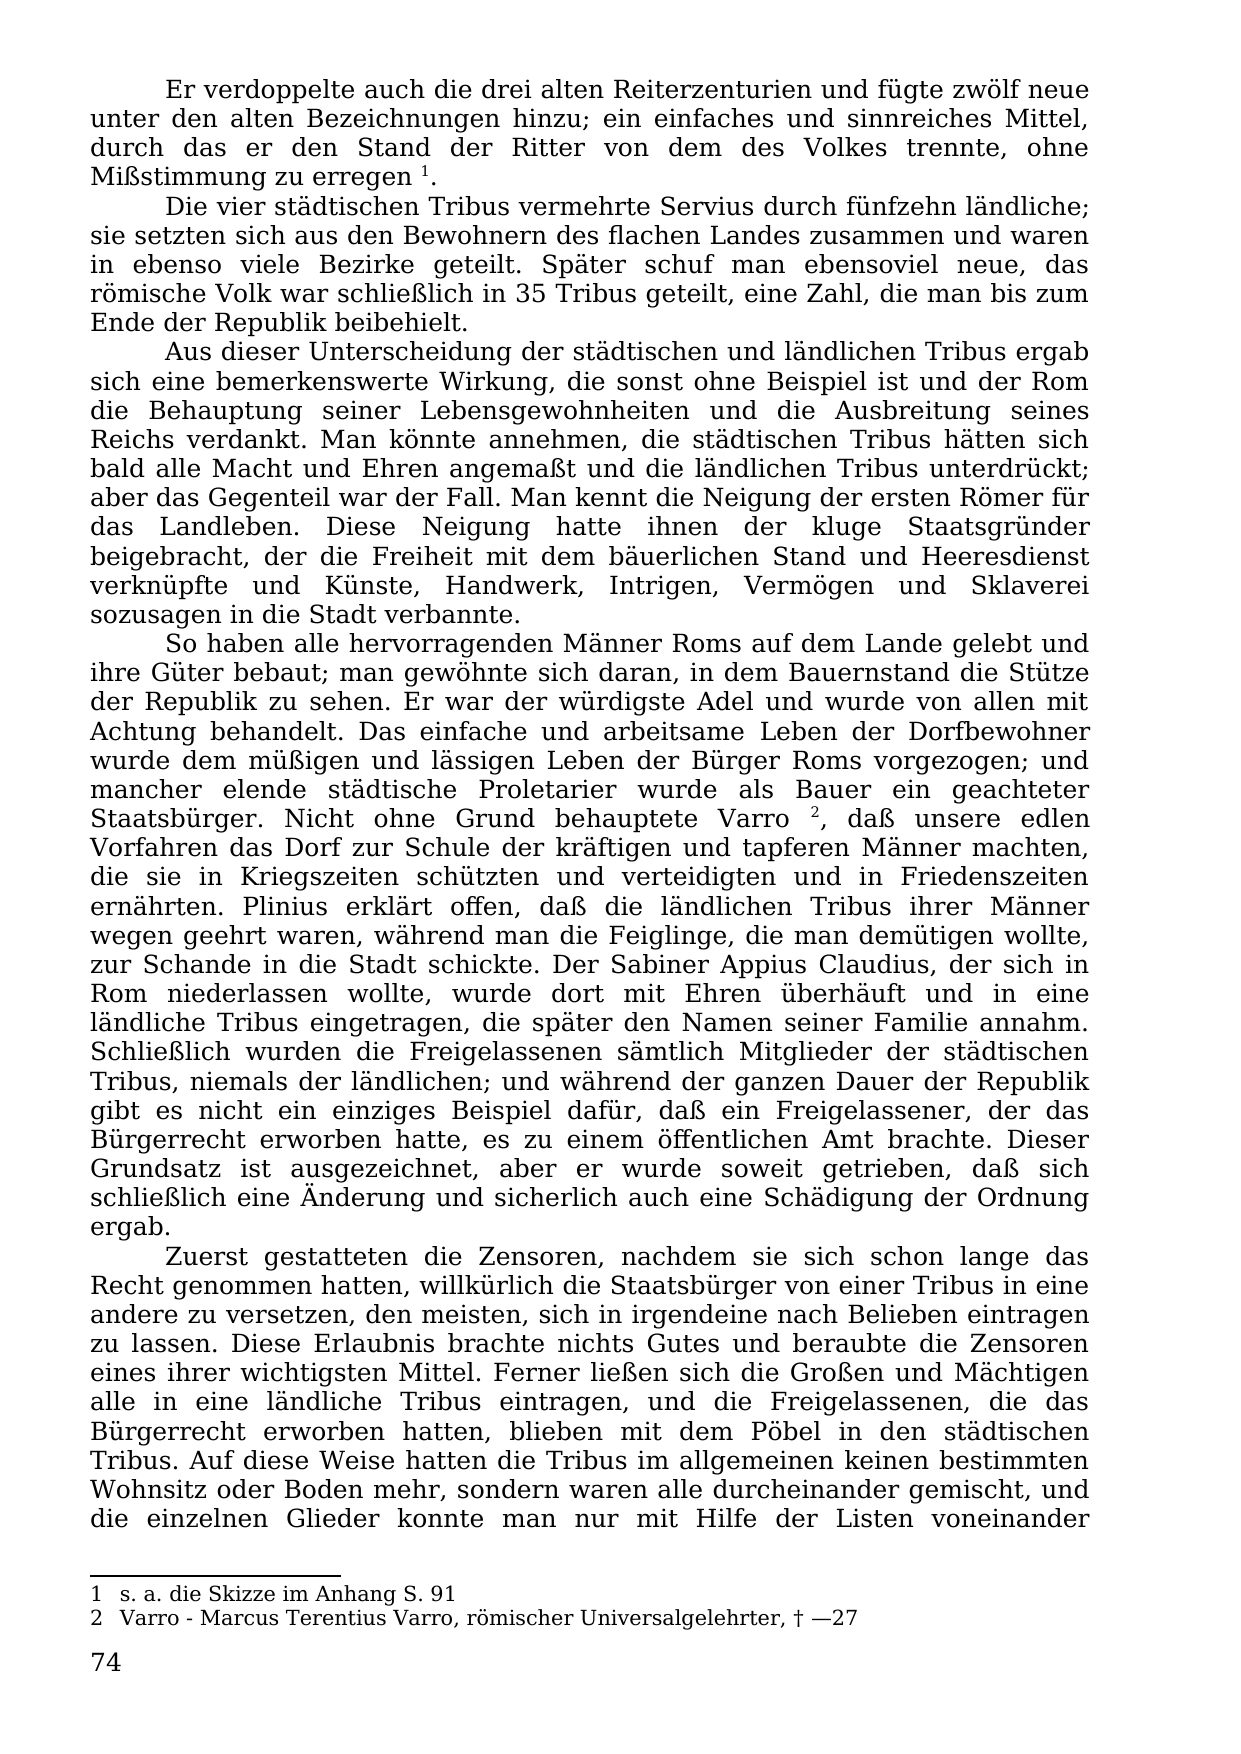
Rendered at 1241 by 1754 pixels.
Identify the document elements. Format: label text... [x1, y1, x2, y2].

text So haben alle hervorragenden Männer Roms auf dem Lande gelebt und ihre Güter bebaut; man gewöhnte sich daran, in dem Bauernstand die Stütze der Republik zu sehen. Er war der würdigste Adel und wurde von allen mit Achtung behandelt. Das einfache und arbeitsame Leben der Dorfbewohner wurde dem müßigen und lässigen Leben der Bürger Roms vorgezogen; und mancher elende städtische Proletarier wurde als Bauer ein geachteter Staatsbürger. Nicht ohne Grund behauptete Varro , daß unsere edlen Vorfahren das Dorf zur Schule der kräftigen und tapferen Männer machten, die sie in Kriegszeiten schützten und verteidigten und in Friedenszeiten ernährten. Plinius erklärt offen, daß die ländlichen Tribus ihrer Männer wegen geehrt waren, während man die Feiglinge, die man demütigen wollte, zur Schande in die Stadt schickte. Der Sabiner Appius Claudius, der sich in Rom niederlassen wollte, wurde dort mit Ehren überhäuft und in eine ländliche Tribus eingetragen, die später den Namen seiner Familie annahm. Schließlich wurden die Freigelassenen sämtlich Mitglieder der städtischen Tribus, niemals der ländlichen; und während der ganzen Dauer der Republik gibt es nicht ein einziges Beispiel dafür, daß ein Freigelassener, der das Bürgerrecht erworben hatte, es zu einem öffentlichen Amt brachte. Dieser Grundsatz ist ausgezeichnet, aber er wurde soweit getrieben, daß sich schließlich eine Änderung und sicherlich auch eine Schädigung der Ordnung ergab. [90, 629, 1091, 1242]
text Die vier städtischen Tribus vermehrte Servius durch fünfzehn ländliche; sie setzten sich aus den Bewohnern des flachen Landes zusammen und waren in ebenso viele Bezirke geteilt. Später schuf man ebensoviel neue, das römische Volk war schließlich in 35 Tribus geteilt, eine Zahl, die man bis zum Ende der Republik beibehielt. [90, 192, 1091, 337]
text Aus dieser Unterscheidung der städtischen und ländlichen Tribus ergab sich eine bemerkenswerte Wirkung, die sonst ohne Beispiel ist und der Rom die Behauptung seiner Lebensgewohnheiten und die Ausbreitung seines Reichs verdankt. Man könnte annehmen, die städtischen Tribus hätten sich bald alle Macht und Ehren angemaßt und die ländlichen Tribus unterdrückt; aber das Gegenteil war der Fall. Man kennt die Neigung der ersten Römer für das Landleben. Diese Neigung hatte ihnen der kluge Staatsgründer beigebracht, der die Freiheit mit dem bäuerlichen Stand und Heeresdienst verknüpfte und Künste, Handwerk, Intrigen, Vermögen und Sklaverei sozusagen in die Stadt verbannte. [90, 337, 1091, 629]
text Zuerst gestatteten die Zensoren, nachdem sie sich schon lange das Recht genommen hatten, willkürlich die Staatsbürger von einer Tribus in eine andere zu versetzen, den meisten, sich in irgendeine nach Belieben eintragen zu lassen. Diese Erlaubnis brachte nichts Gutes und beraubte die Zensoren eines ihrer wichtigsten Mittel. Ferner ließen sich die Großen und Mächtigen alle in eine ländliche Tribus eintragen, und die Freigelassenen, die das Bürgerrecht erworben hatten, blieben mit dem Pöbel in den städtischen Tribus. Auf diese Weise hatten die Tribus im allgemeinen keinen bestimmten Wohnsitz oder Boden mehr, sondern waren alle durcheinander gemischt, und die einzelnen Glieder konnte man nur mit Hilfe der Listen voneinander [90, 1242, 1091, 1533]
text Varro - Marcus Terentius Varro, römischer Universalgelehrter, † —27 [90, 1606, 1091, 1631]
text Er verdoppelte auch die drei alten Reiterzenturien und fügte zwölf neue unter den alten Bezeichnungen hinzu; ein einfaches und sinnreiches Mittel, durch das er den Stand der Ritter von dem des Volkes trennte, ohne Mißstimmung zu erregen . [90, 75, 1091, 192]
text s. a. die Skizze im Anhang S. 91 [90, 1582, 1091, 1606]
